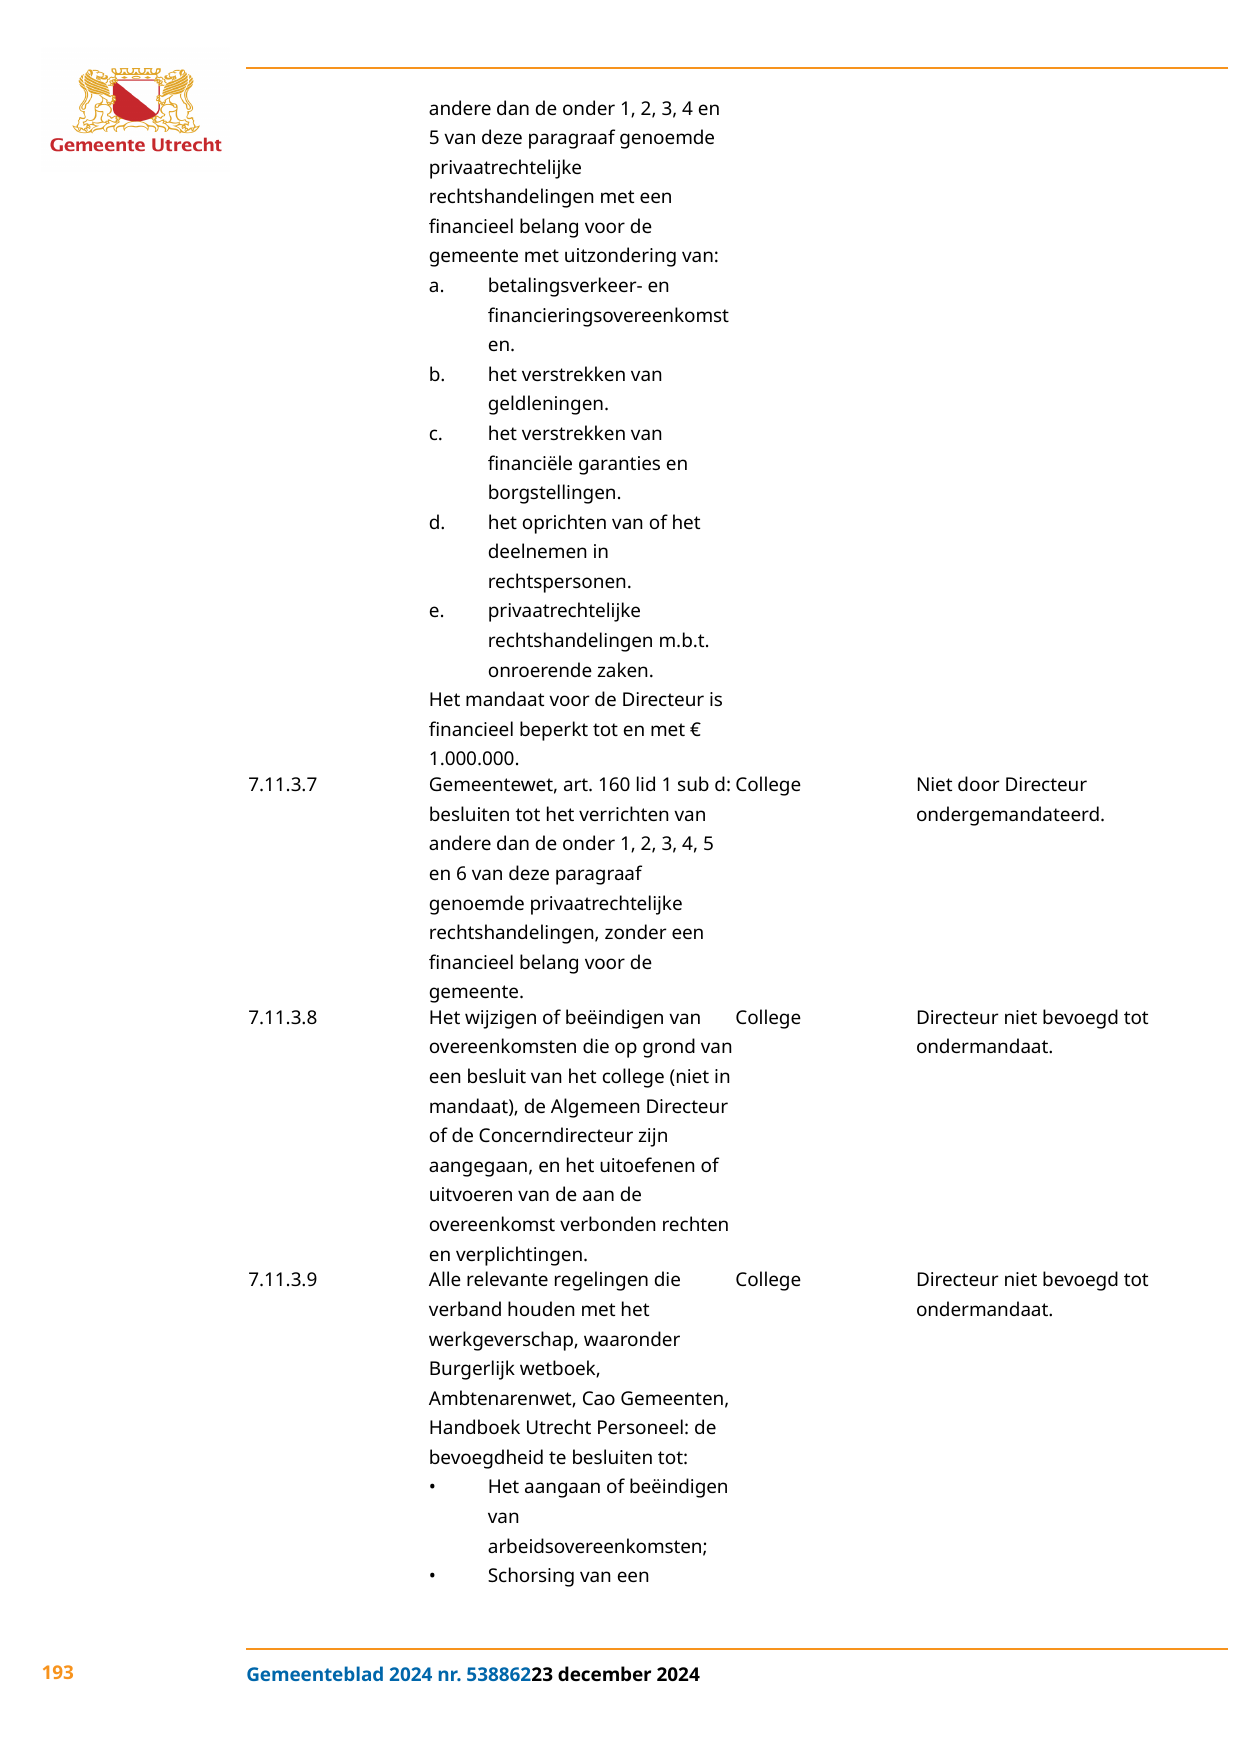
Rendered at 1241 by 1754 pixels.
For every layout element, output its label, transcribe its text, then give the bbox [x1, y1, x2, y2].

table_cell 7.11.3.7 [248, 771, 429, 1004]
table_cell College [735, 1267, 916, 1588]
table_cell Directeur niet bevoegd tot ondermandaat. [916, 1267, 1152, 1588]
table_cell College [735, 771, 916, 1004]
table_cell Gemeentewet, art. 160 lid 1 sub d: besluiten tot het verrichten van andere dan de onder 1, 2, 3, 4, 5 en 6 van deze paragraaf genoemde privaatrechtelijke rechtshandelingen, zonder een financieel belang voor de gemeente. [429, 771, 735, 1004]
table_cell Niet door Directeur ondergemandateerd. [916, 771, 1152, 1004]
picture [41, 47, 231, 172]
table_cell Alle relevante regelingen die verband houden met het werkgeverschap, waaronder Burgerlijk wetboek, Ambtenarenwet, Cao Gemeenten, Handboek Utrecht Personeel: de bevoegdheid te besluiten tot: Het aangaan of beëindigen van arbeidsovereenkomsten; Schorsing van een [429, 1267, 735, 1588]
table_cell andere dan de onder 1, 2, 3, 4 en 5 van deze paragraaf genoemde privaatrechtelijke rechtshandelingen met een financieel belang voor de gemeente met uitzondering van: betalingsverkeer- en financieringsovereenkomsten. het verstrekken van geldleningen. het verstrekken van financiële garanties en borgstellingen. het oprichten van of het deelnemen in rechtspersonen. privaatrechtelijke rechtshandelingen m.b.t. onroerende zaken. Het mandaat voor de Directeur is financieel beperkt tot en met € 1.000.000. [429, 95, 735, 771]
table_cell [248, 95, 429, 771]
table_cell [916, 95, 1152, 771]
table_cell 7.11.3.9 [248, 1267, 429, 1588]
table_cell Het wijzigen of beëindigen van overeenkomsten die op grond van een besluit van het college (niet in mandaat), de Algemeen Directeur of de Concerndirecteur zijn aangegaan, en het uitoefenen of uitvoeren van de aan de overeenkomst verbonden rechten en verplichtingen. [429, 1004, 735, 1267]
table_cell College [735, 1004, 916, 1267]
table_cell 7.11.3.8 [248, 1004, 429, 1267]
table_cell Directeur niet bevoegd tot ondermandaat. [916, 1004, 1152, 1267]
table_cell [735, 95, 916, 771]
